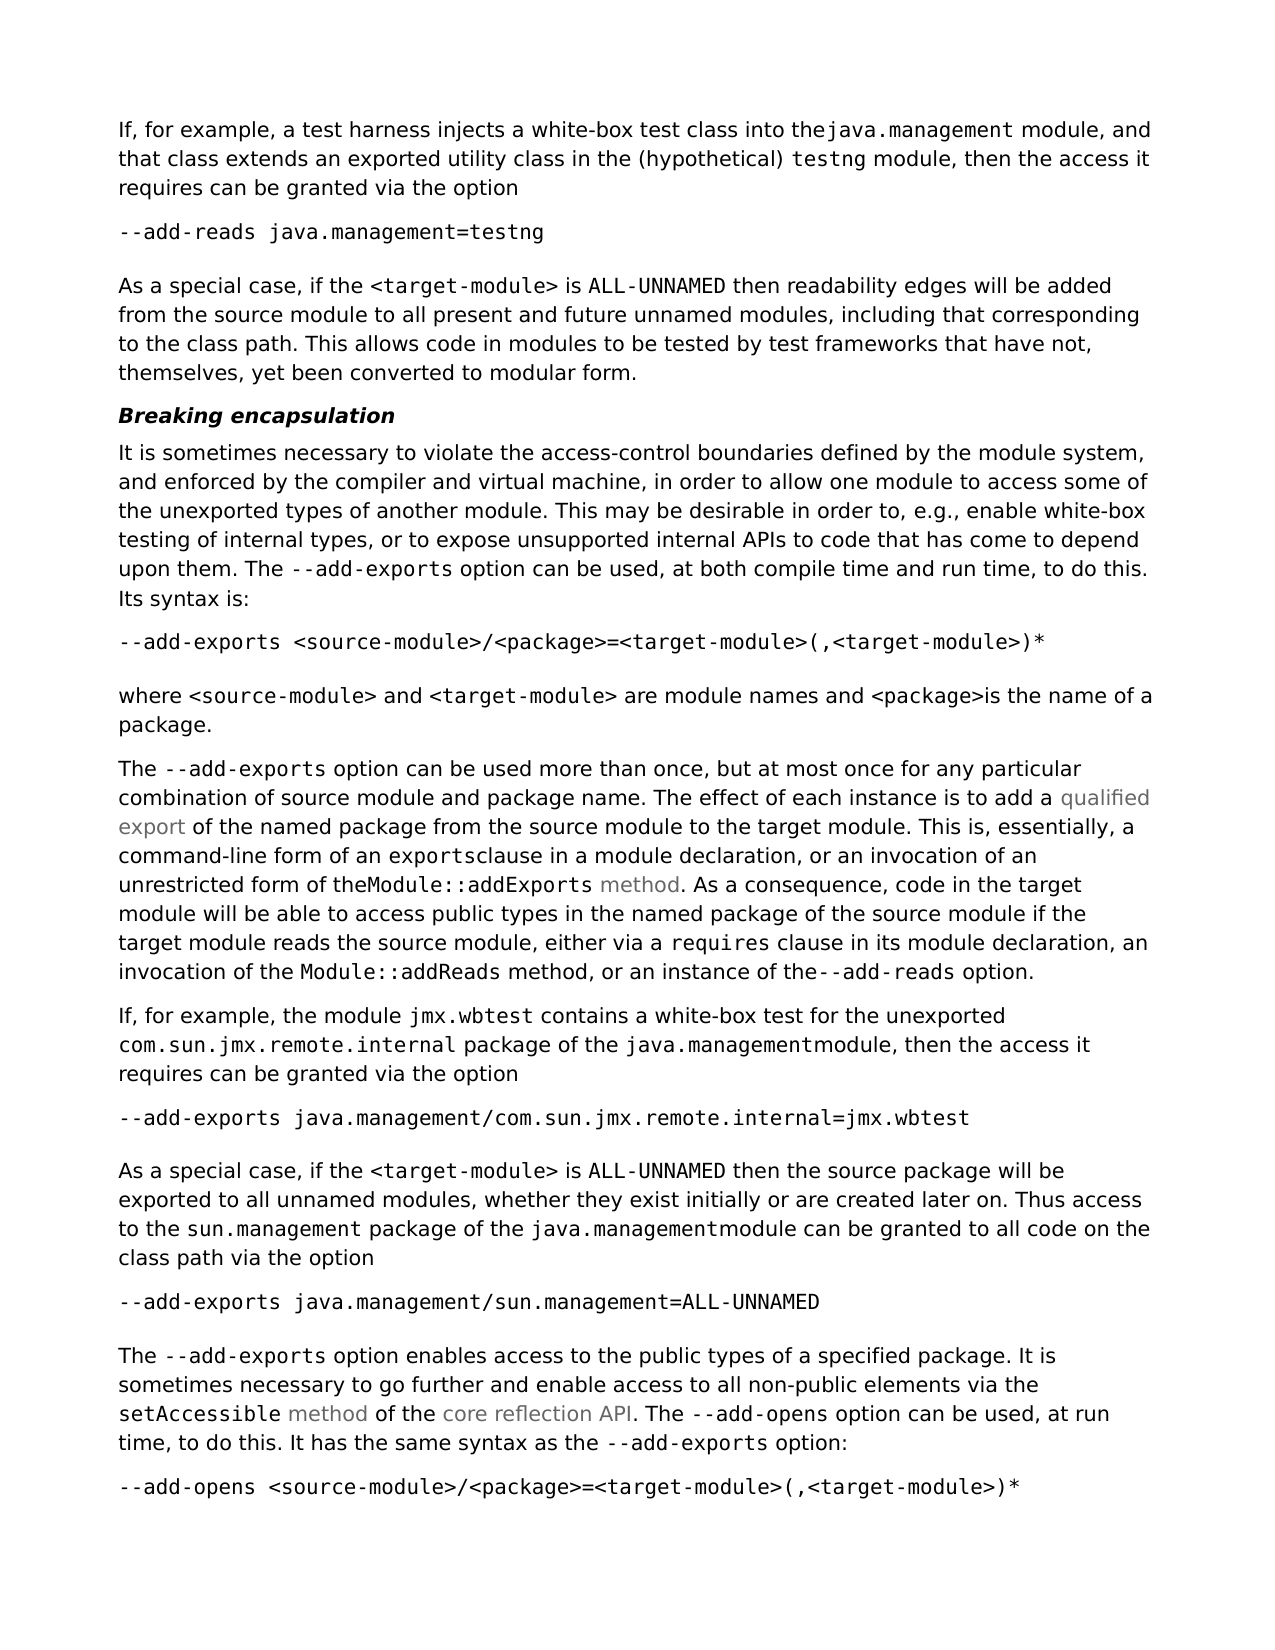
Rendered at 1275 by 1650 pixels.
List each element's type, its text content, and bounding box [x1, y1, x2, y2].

text As a special case, if the <target-module> is ALL-UNNAMED then readability edges will be added from the source module to all present and future unnamed modules, including that corresponding to the class path. This allows code in modules to be tested by test frameworks that have not, themselves, yet been converted to modular form. [118, 274, 1157, 385]
text The --add-exports option enables access to the public types of a specified package. It is sometimes necessary to go further and enable access to all non-public elements via the setAccessible method of the core reflection API. The --add-opens option can be used, at run time, to do this. It has the same syntax as the --add-exports option: [118, 1344, 1157, 1455]
text It is sometimes necessary to violate the access-control boundaries defined by the module system, and enforced by the compiler and virtual machine, in order to allow one module to access some of the unexported types of another module. This may be desirable in order to, e.g., enable white-box testing of internal types, or to expose unsupported internal APIs to code that has come to depend upon them. The --add-exports option can be used, at both compile time and run time, to do this. Its syntax is: [118, 441, 1157, 611]
text As a special case, if the <target-module> is ALL-UNNAMED then the source package will be exported to all unnamed modules, whether they exist initially or are created later on. Thus access to the sun.management package of the java.managementmodule can be granted to all code on the class path via the option [118, 1159, 1157, 1271]
text If, for example, a test harness injects a white-box test class into thejava.management module, and that class extends an exported utility class in the (hypothetical) testng module, then the access it requires can be granted via the option [118, 118, 1157, 201]
text The --add-exports option can be used more than once, but at most once for any particular combination of source module and package name. The effect of each instance is to add a qualified export of the named package from the source module to the target module. This is, essentially, a command-line form of an exportsclause in a module declaration, or an invocation of an unrestricted form of theModule::addExports method. As a consequence, code in the target module will be able to access public types in the named package of the source module if the target module reads the source module, either via a requires clause in its module declaration, an invocation of the Module::addReads method, or an instance of the--add-reads option. [118, 757, 1157, 984]
subtitle Breaking encapsulation [118, 404, 1157, 429]
text --add-opens <source-module>/<package>=<target-module>(,<target-module>)* [118, 1475, 1157, 1499]
text --add-reads java.management=testng [118, 220, 1157, 244]
text --add-exports <source-module>/<package>=<target-module>(,<target-module>)* [118, 630, 1157, 654]
text --add-exports java.management/sun.management=ALL-UNNAMED [118, 1290, 1157, 1314]
text If, for example, the module jmx.wbtest contains a white-box test for the unexported com.sun.jmx.remote.internal package of the java.managementmodule, then the access it requires can be granted via the option [118, 1004, 1157, 1086]
text where <source-module> and <target-module> are module names and <package>is the name of a package. [118, 684, 1157, 737]
text --add-exports java.management/com.sun.jmx.remote.internal=jmx.wbtest [118, 1106, 1157, 1130]
